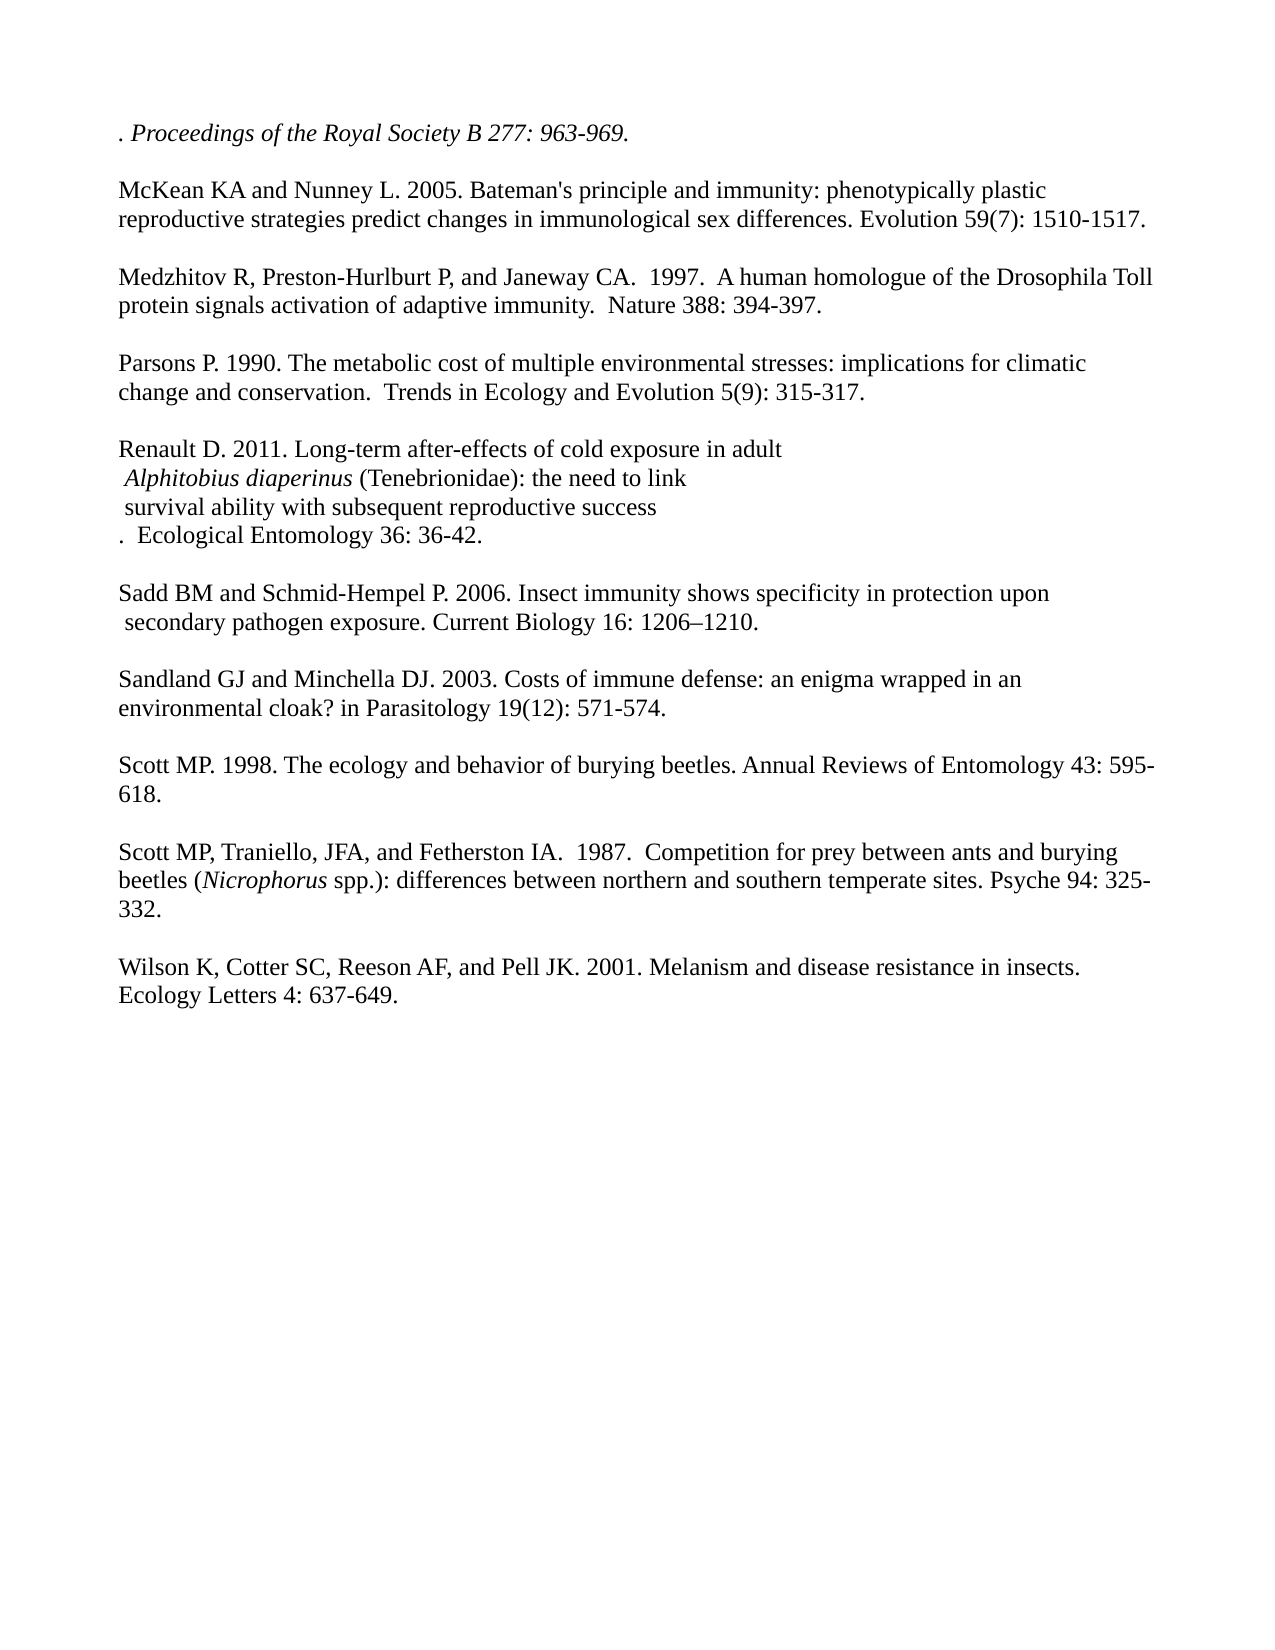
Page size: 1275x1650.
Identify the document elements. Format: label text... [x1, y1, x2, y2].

text secondary pathogen exposure. Current Biology 16: 1206–1210. [118, 607, 1157, 636]
text Sandland GJ and Minchella DJ. 2003. Costs of immune defense: an enigma wrapped in an environmental cloak? in Parasitology 19(12): 571-574. [118, 664, 1157, 722]
text McKean KA and Nunney L. 2005. Bateman's principle and immunity: phenotypically plastic reproductive strategies predict changes in immunological sex differences. Evolution 59(7): 1510-1517. [118, 176, 1157, 233]
text . Ecological Entomology 36: 36-42. [118, 521, 1157, 549]
text Medzhitov R, Preston-Hurlburt P, and Janeway CA. 1997. A human homologue of the Drosophila Toll protein signals activation of adaptive immunity. Nature 388: 394-397. [118, 262, 1157, 319]
text Renault D. 2011. Long-term after-effects of cold exposure in adult [118, 434, 1157, 463]
text Scott MP. 1998. The ecology and behavior of burying beetles. Annual Reviews of Entomology 43: 595-618. [118, 751, 1157, 808]
text survival ability with subsequent reproductive success [118, 492, 1157, 521]
text . Proceedings of the Royal Society B 277: 963-969. [118, 118, 1157, 147]
text Alphitobius diaperinus (Tenebrionidae): the need to link [118, 463, 1157, 492]
text Parsons P. 1990. The metabolic cost of multiple environmental stresses: implications for climatic change and conservation. Trends in Ecology and Evolution 5(9): 315-317. [118, 348, 1157, 406]
text Sadd BM and Schmid-Hempel P. 2006. Insect immunity shows specificity in protection upon [118, 578, 1157, 607]
text Scott MP, Traniello, JFA, and Fetherston IA. 1987. Competition for prey between ants and burying beetles (Nicrophorus spp.): differences between northern and southern temperate sites. Psyche 94: 325-332. [118, 837, 1157, 923]
text Wilson K, Cotter SC, Reeson AF, and Pell JK. 2001. Melanism and disease resistance in insects. Ecology Letters 4: 637-649. [118, 952, 1157, 1009]
